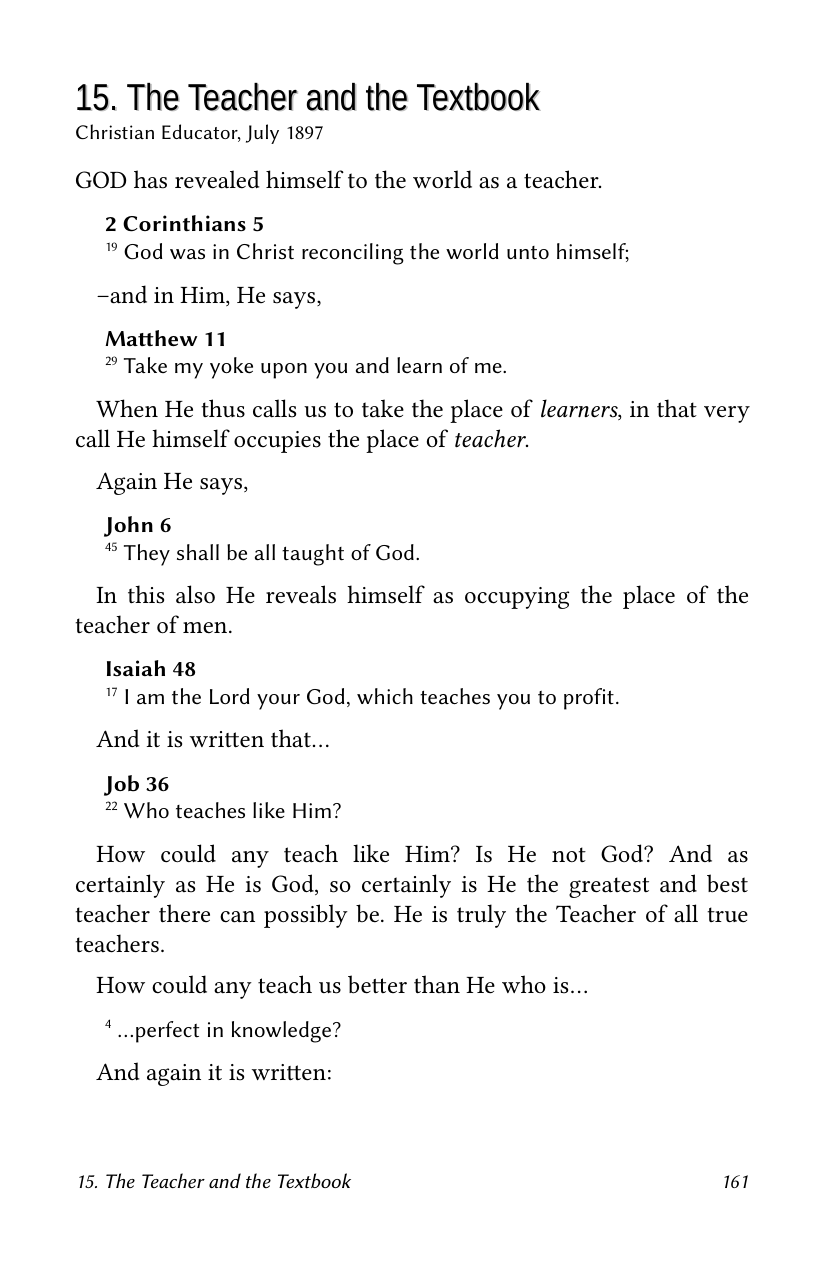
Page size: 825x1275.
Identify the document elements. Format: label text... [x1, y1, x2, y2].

text In this also He reveals himself as occupying the place of the teacher of men. [75, 581, 750, 640]
text Job 36 [105, 770, 750, 797]
text When He thus calls us to take the place of learners, in that very call He himself occupies the place of teacher. [75, 395, 750, 453]
text John 6 [105, 512, 750, 538]
text Again He says, [75, 467, 750, 495]
text How could any teach us better than He who is... [75, 972, 750, 1000]
text 29 Take my yoke upon you and learn of me. [105, 353, 720, 379]
text And it is written that... [75, 726, 750, 754]
text And again it is written: [75, 1058, 750, 1087]
text 2 Corinthians 5 [105, 211, 750, 237]
text 19 God was in Christ reconciling the world unto himself; [105, 239, 720, 265]
text –and in Him, He says, [75, 281, 750, 309]
text 22 Who teaches like Him? [105, 798, 720, 824]
text 17 I am the Lord your God, which teaches you to profit. [105, 684, 720, 710]
text How could any teach like Him? Is He not God? And as certainly as He is God, so certainly is He the greatest and best teacher there can possibly be. He is truly the Teacher of all true teachers. [75, 840, 750, 958]
text 45 They shall be all taught of God. [105, 539, 720, 566]
text 4 ...perfect in knowledge? [105, 1016, 720, 1043]
text GOD has revealed himself to the world as a teacher. [75, 166, 750, 195]
text Matthew 11 [105, 326, 750, 352]
text Christian Educator, July 1897 [75, 121, 750, 145]
text Isaiah 48 [105, 656, 750, 682]
title The Teacher and the Textbook [75, 75, 750, 118]
